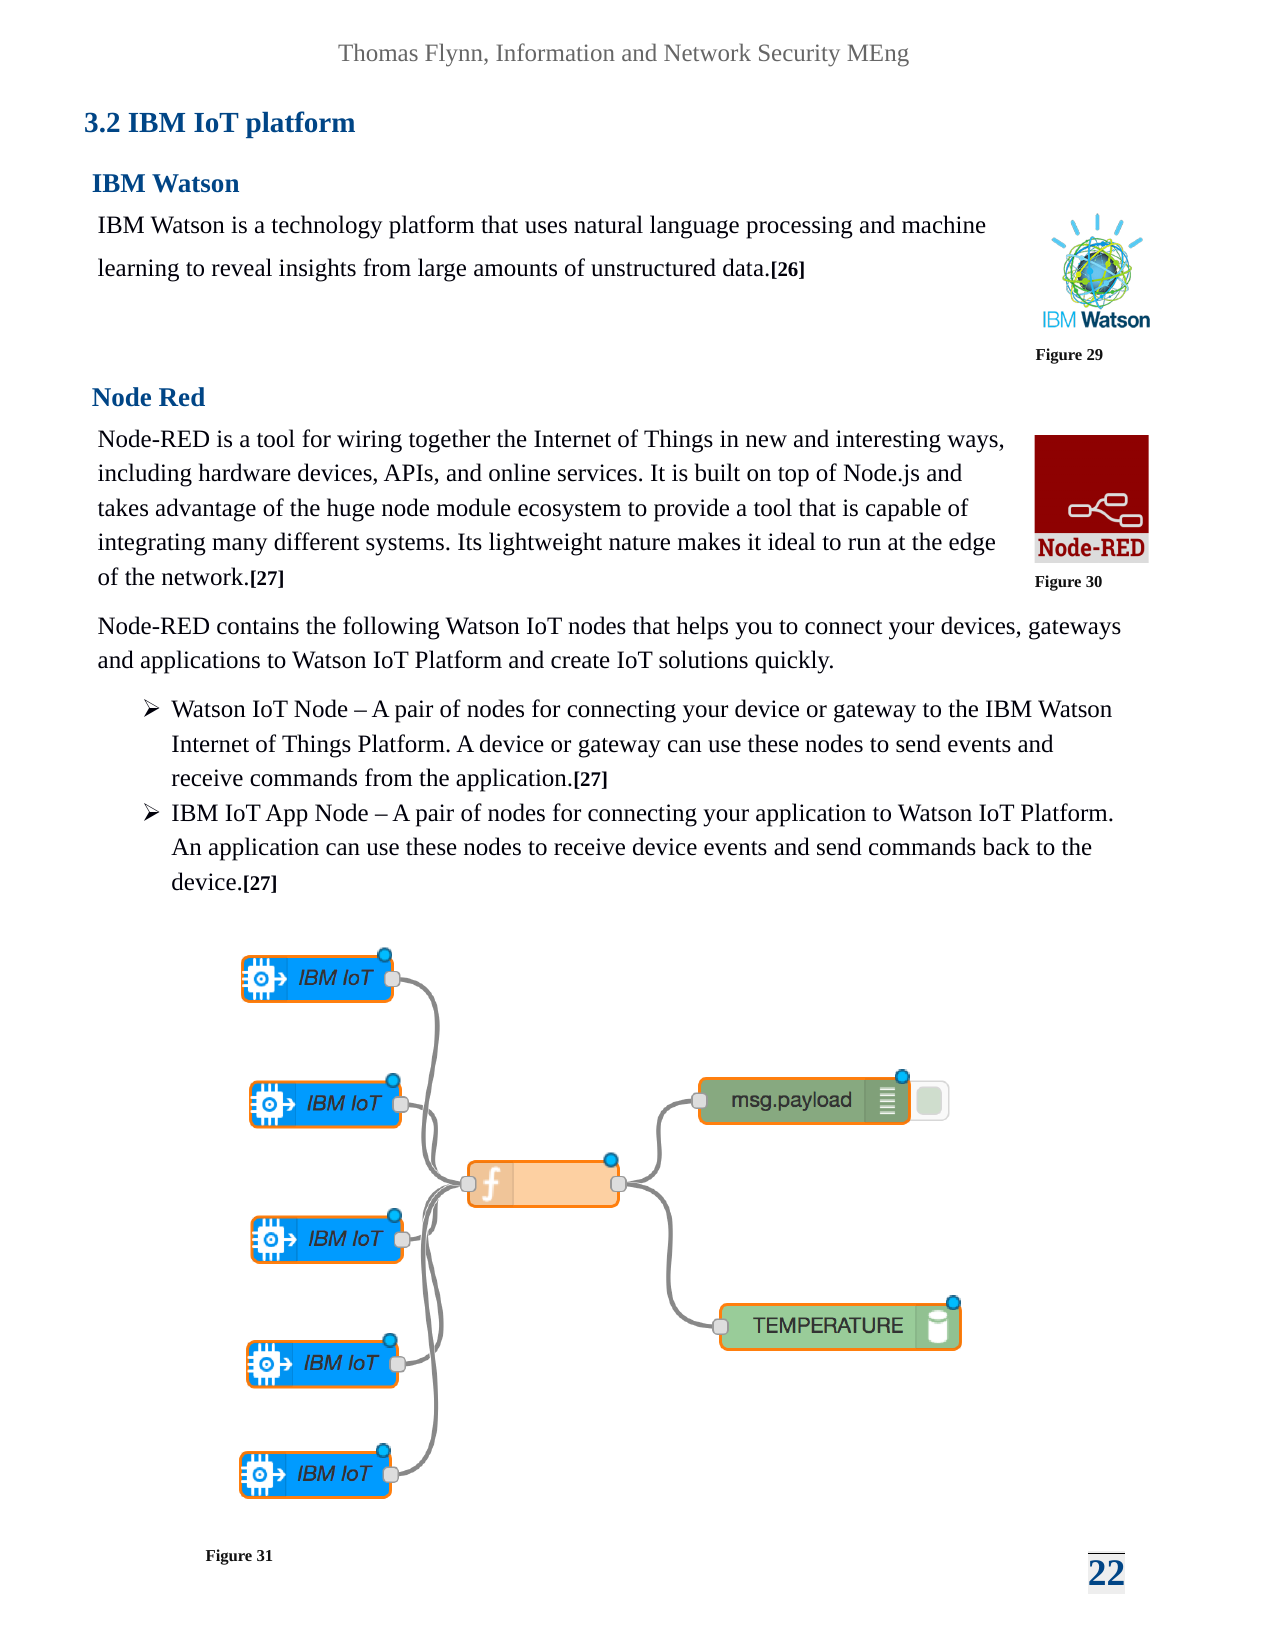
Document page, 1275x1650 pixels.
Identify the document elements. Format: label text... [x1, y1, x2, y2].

picture [1034, 435, 1149, 563]
text Figure 31 [205, 1536, 1075, 1564]
list IBM IoT App Node – A pair of nodes for connecting your application to Watson IoT Platform. An application can use these nodes to receive device events and send commands back to the device.[27] [142, 798, 1125, 896]
text Node-RED is a tool for wiring together the Internet of Things in new and interesting ways, including hardware devices, APIs, and online services. It is built on top of Node.js and takes advantage of the huge node module ecosystem to provide a tool that is capable of integrating many different systems. Its lightweight nature makes it ideal to run at the edge of the network.[27] [97, 423, 1172, 594]
text IBM Watson is a technology platform that uses natural language processing and machine learning to reveal insights from large amounts of unstructured data.[26] [97, 210, 1012, 282]
list Watson IoT Node – A pair of nodes for connecting your device or gateway to the IBM Watson Internet of Things Platform. A device or gateway can use these nodes to send events and receive commands from the application.[27] [142, 694, 1125, 792]
text Node-RED contains the following Watson IoT nodes that helps you to connect your devices, gateways and applications to Watson IoT Platform and create IoT solutions quickly. [97, 611, 1125, 674]
picture [1035, 206, 1158, 335]
subtitle 3.2 IBM IoT platform [81, 105, 1125, 138]
text Figure 30 [1034, 563, 1172, 591]
subtitle IBM Watson [92, 167, 1174, 364]
subtitle Node Red [92, 381, 1125, 412]
text Figure 29 [1035, 335, 1174, 364]
picture [205, 915, 992, 1536]
